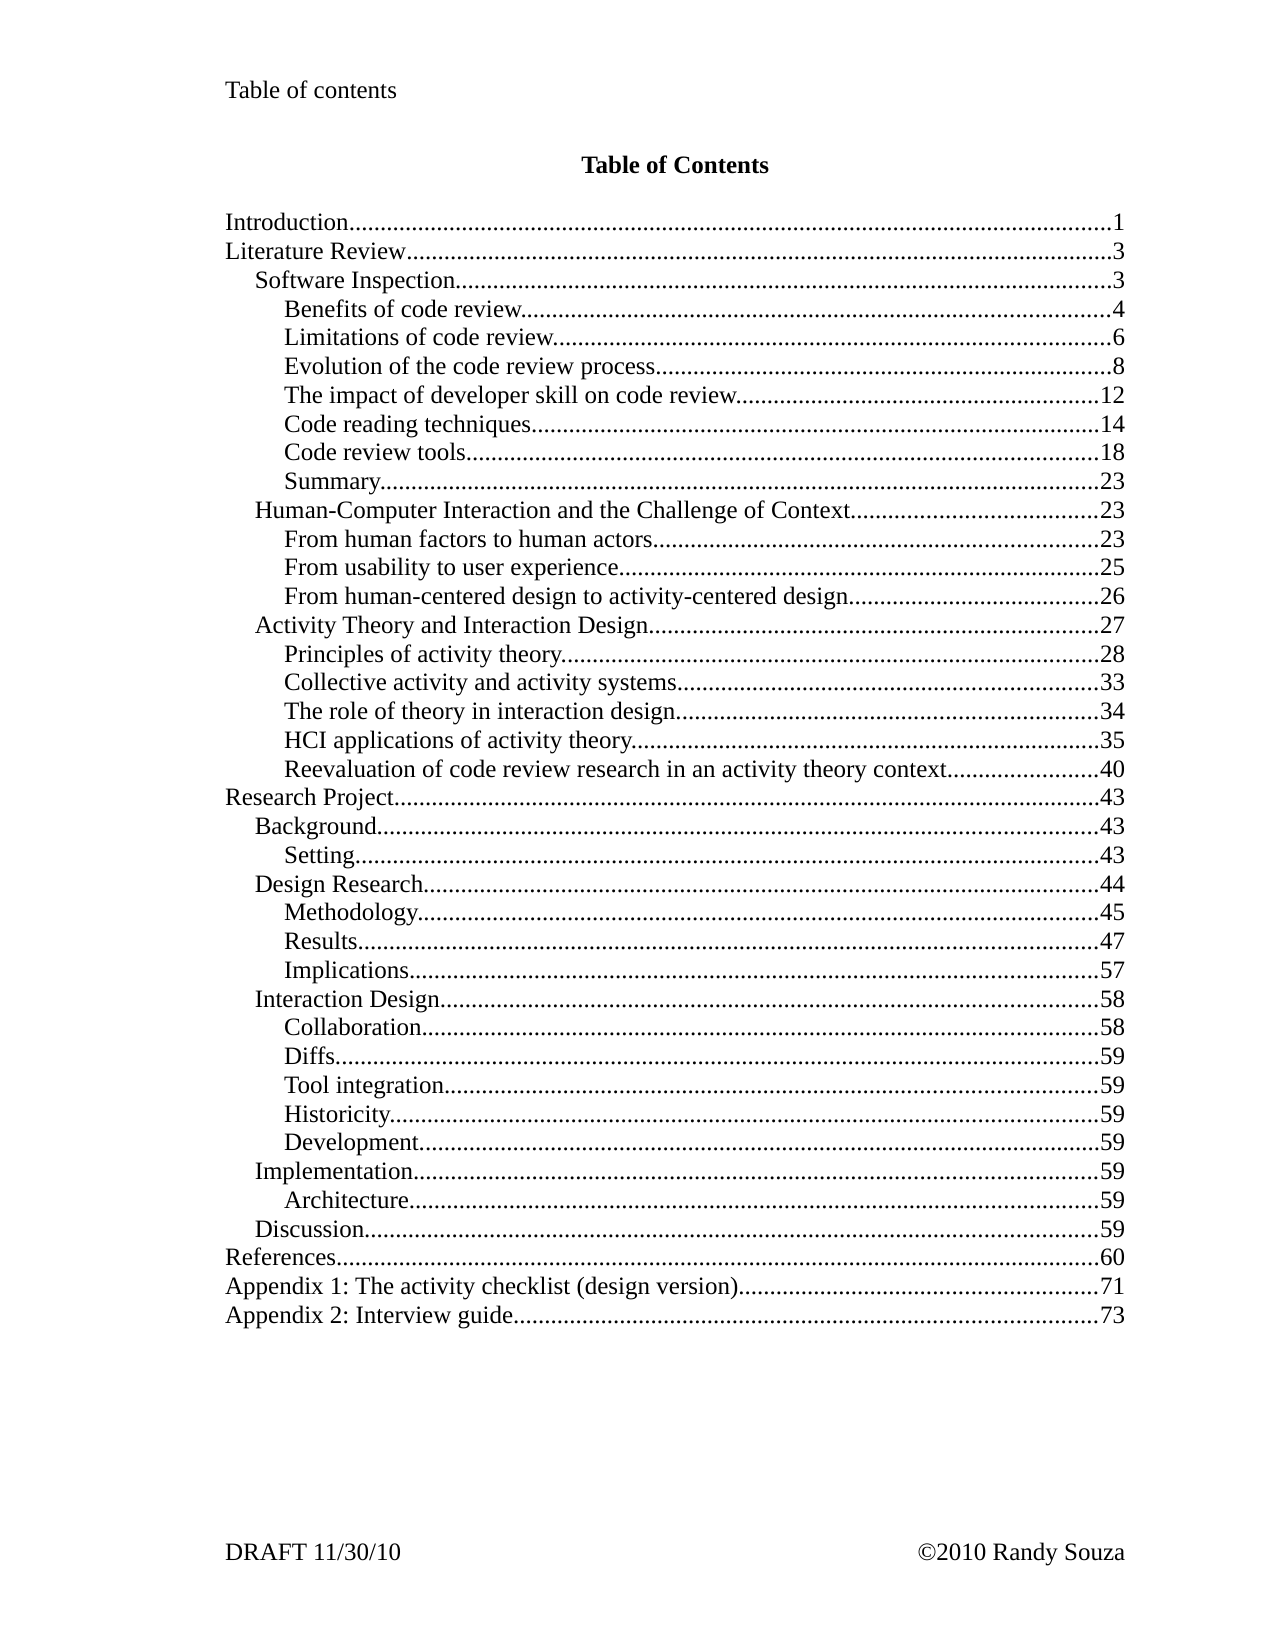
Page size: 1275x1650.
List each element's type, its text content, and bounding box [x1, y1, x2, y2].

subtitle Table of Contents [225, 150, 1125, 179]
text From human-centered design to activity-centered design. 26 [284, 581, 1125, 610]
text Principles of activity theory. 28 [284, 639, 1125, 667]
text From human factors to human actors. 23 [284, 524, 1125, 552]
text Design Research 44 [254, 869, 1125, 897]
text Reevaluation of code review research in an activity theory context. 40 [284, 754, 1125, 782]
text Setting. 43 [284, 840, 1125, 869]
text The role of theory in interaction design. 34 [284, 696, 1125, 725]
text Collective activity and activity systems. 33 [284, 667, 1125, 696]
text Code review tools. 18 [284, 437, 1125, 466]
text HCI applications of activity theory. 35 [284, 725, 1125, 754]
text Interaction Design 58 [254, 984, 1125, 1012]
text Research Project 43 [225, 782, 1125, 811]
text Appendix 1: The activity checklist (design version) 71 [225, 1271, 1125, 1300]
text Activity Theory and Interaction Design 27 [254, 610, 1125, 639]
text Appendix 2: Interview guide 73 [225, 1300, 1125, 1329]
text Summary. 23 [284, 466, 1125, 495]
text Implementation. 59 [254, 1156, 1125, 1185]
text Background 43 [254, 811, 1125, 840]
text Collaboration. 58 [284, 1012, 1125, 1041]
text Tool integration. 59 [284, 1070, 1125, 1099]
text Literature Review 3 [225, 236, 1125, 265]
text Benefits of code review. 4 [284, 294, 1125, 322]
text Discussion 59 [254, 1214, 1125, 1242]
text Historicity. 59 [284, 1099, 1125, 1127]
text Software Inspection 3 [254, 265, 1125, 294]
text Implications. 57 [284, 955, 1125, 984]
text The impact of developer skill on code review. 12 [284, 380, 1125, 409]
text Methodology. 45 [284, 897, 1125, 926]
text Limitations of code review. 6 [284, 322, 1125, 351]
text References 60 [225, 1242, 1125, 1271]
text Diffs. 59 [284, 1041, 1125, 1070]
text Introduction 1 [225, 207, 1125, 236]
text Development. 59 [284, 1127, 1125, 1156]
text Code reading techniques. 14 [284, 409, 1125, 437]
text From usability to user experience. 25 [284, 552, 1125, 581]
text Human-Computer Interaction and the Challenge of Context 23 [254, 495, 1125, 524]
text Evolution of the code review process. 8 [284, 351, 1125, 380]
text Architecture. 59 [284, 1185, 1125, 1214]
text Results. 47 [284, 926, 1125, 955]
